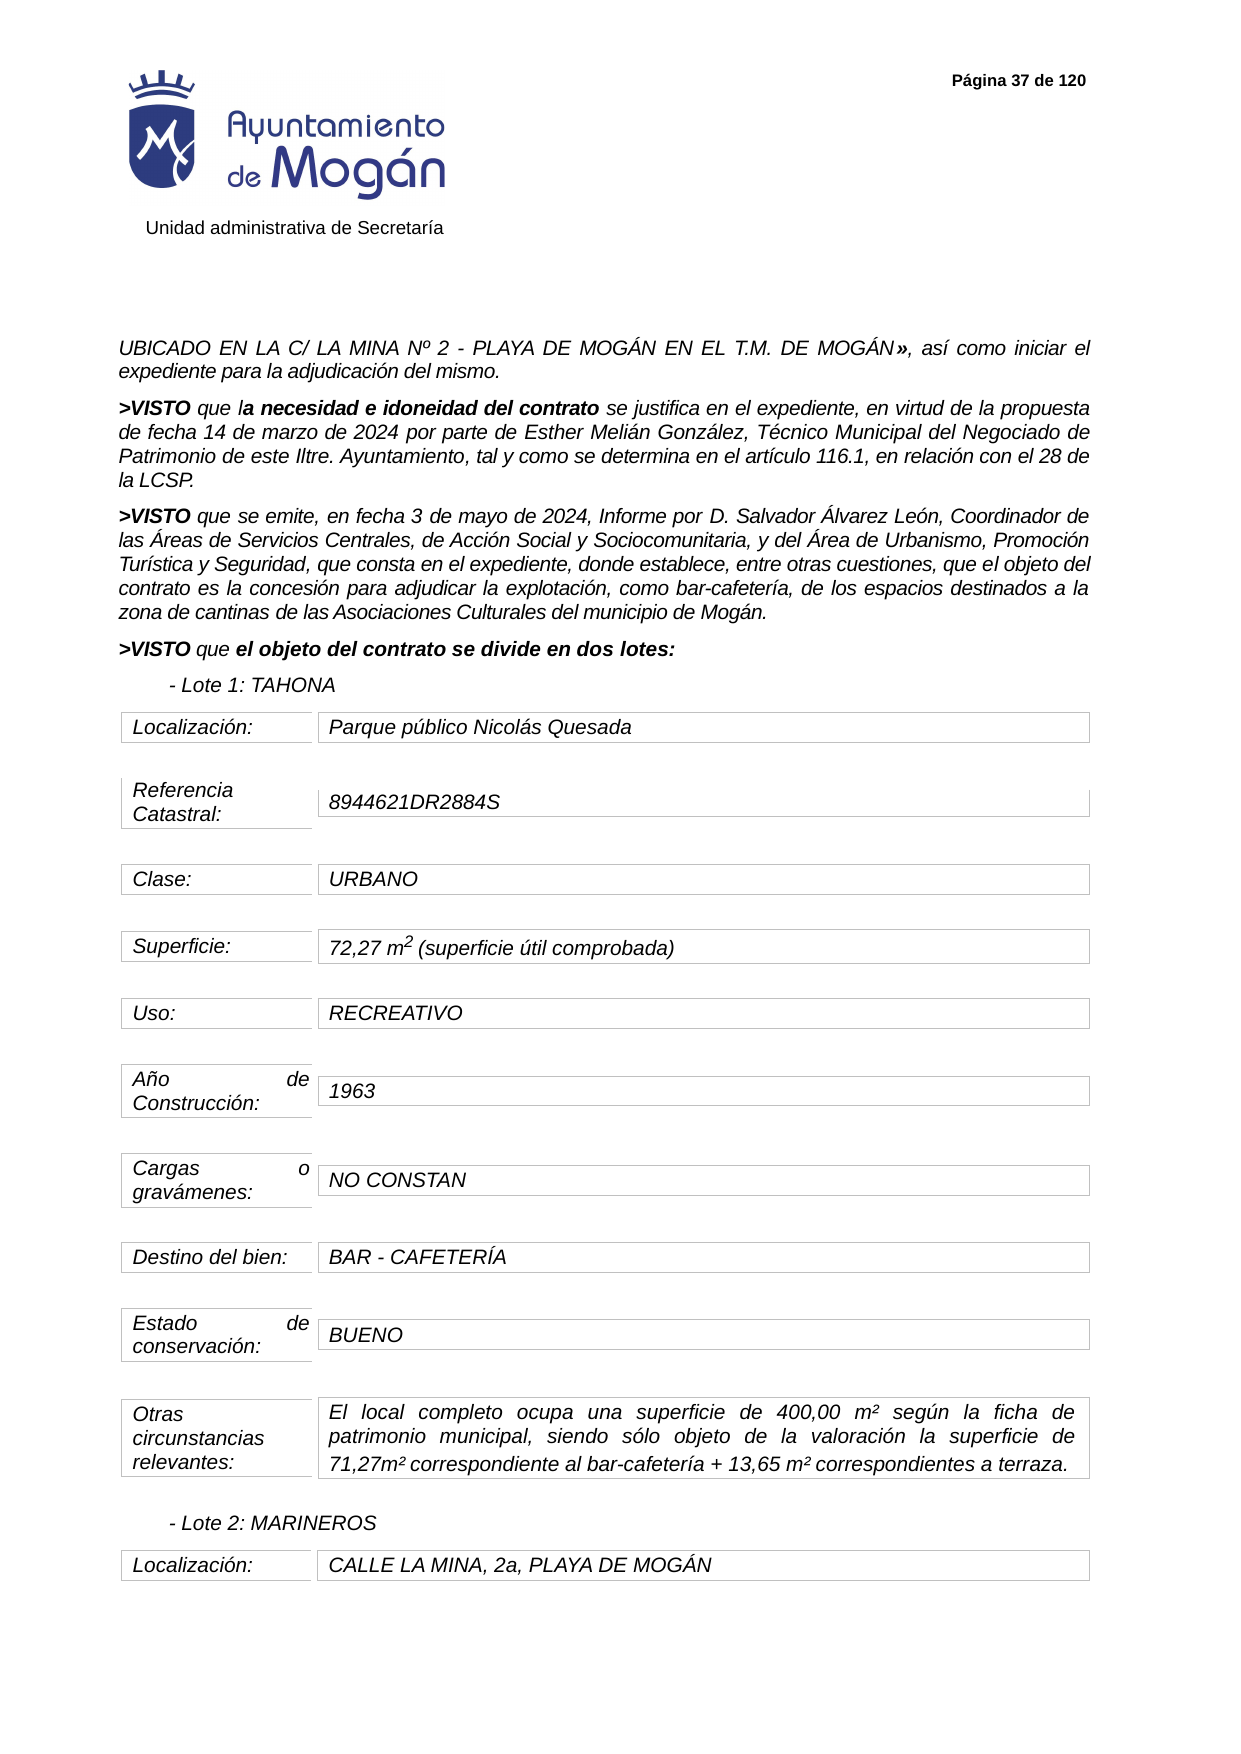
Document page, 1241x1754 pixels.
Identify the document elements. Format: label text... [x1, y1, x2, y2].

table_cell Uso: [118, 995, 314, 1061]
table_cell NO CONSTAN [315, 1150, 1092, 1239]
table_header Localización: [118, 709, 314, 774]
table_cell BUENO [315, 1305, 1092, 1394]
table_cell BAR - CAFETERÍA [315, 1239, 1092, 1304]
text - Lote 2: MARINEROS [118, 1511, 1086, 1535]
table_cell Estado de conservación: [118, 1305, 314, 1394]
text UBICADO EN LA C/ LA MINA Nº 2 - PLAYA DE MOGÁN EN EL T.M. DE MOGÁN», así como iniciar el expediente para la adjudicación del mismo. [118, 335, 1092, 383]
table_cell Año de Construcción: [118, 1061, 314, 1150]
table_cell Destino del bien: [118, 1239, 314, 1304]
table_cell 8944621DR2884S [315, 775, 1092, 861]
text >VISTO que se emite, en fecha 3 de mayo de 2024, Informe por D. Salvador Álvarez León, Coordinador de las Áreas de Servicios Centrales, de Acción Social y Sociocomunitaria, y del Área de Urbanismo, Promoción Turística y Seguridad, que consta en el expediente, donde establece, entre otras cuestiones, que el objeto del contrato es la concesión para adjudicar la explotación, como bar-cafetería, de los espacios destinados a la zona de cantinas de las Asociaciones Culturales del municipio de Mogán. [118, 504, 1092, 624]
table_cell RECREATIVO [315, 995, 1092, 1061]
text >VISTO que el objeto del contrato se divide en dos lotes: [118, 636, 1092, 660]
text >VISTO que la necesidad e idoneidad del contrato se justifica en el expediente, en virtud de la propuesta de fecha 14 de marzo de 2024 por parte de Esther Melián González, Técnico Municipal del Negociado de Patrimonio de este Iltre. Ayuntamiento, tal y como se determina en el artículo 116.1, en relación con el 28 de la LCSP. [118, 396, 1092, 492]
table_cell 72,27 m2 (superficie útil comprobada) [315, 926, 1092, 995]
table_header Localización: [118, 1547, 314, 1613]
table_cell El local completo ocupa una superficie de 400,00 m² según la ficha de patrimonio municipal, siendo sólo objeto de la valoración la superficie de 71,27m² correspondiente al bar-cafetería + 13,65 m² correspondientes a terraza. [315, 1394, 1092, 1511]
table_cell Otras circunstancias relevantes: [118, 1394, 314, 1511]
table_cell Clase: [118, 861, 314, 926]
table_header Parque público Nicolás Quesada [315, 709, 1092, 774]
picture [128, 70, 445, 206]
text - Lote 1: TAHONA [118, 673, 1086, 697]
table_header CALLE LA MINA, 2a, PLAYA DE MOGÁN [314, 1547, 1092, 1613]
table_cell URBANO [315, 861, 1092, 926]
table_cell 1963 [315, 1061, 1092, 1150]
table_cell Superficie: [118, 926, 314, 995]
table_cell Cargas o gravámenes: [118, 1150, 314, 1239]
table_cell Referencia Catastral: [118, 775, 314, 861]
